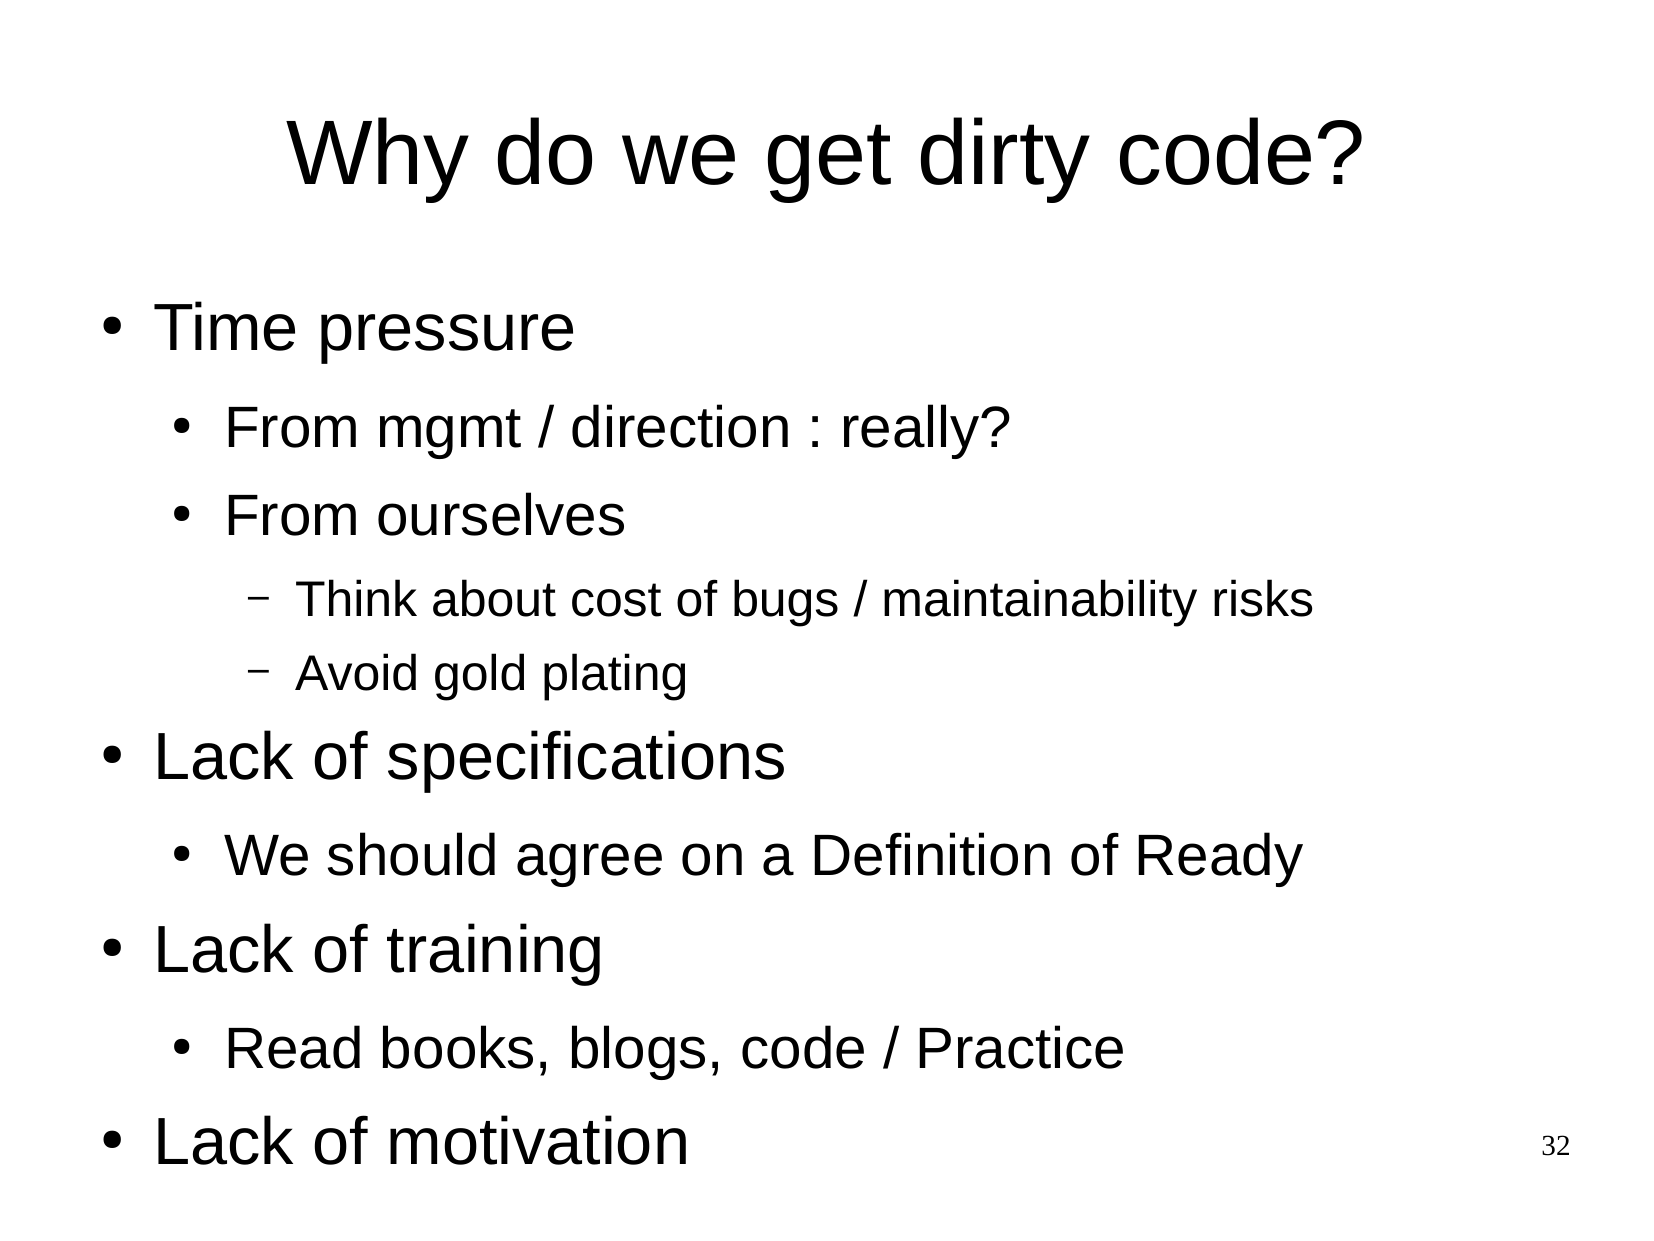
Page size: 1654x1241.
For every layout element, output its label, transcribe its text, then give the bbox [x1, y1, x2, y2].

list Time pressure From mgmt / direction : really? From ourselves Think about cost of bugs / maintainability risks Avoid gold plating Lack of specifications We should agree on a Definition of Ready Lack of training Read books, blogs, code / Practice Lack of motivation [82, 290, 1571, 1179]
title Why do we get dirty code? [82, 49, 1571, 257]
